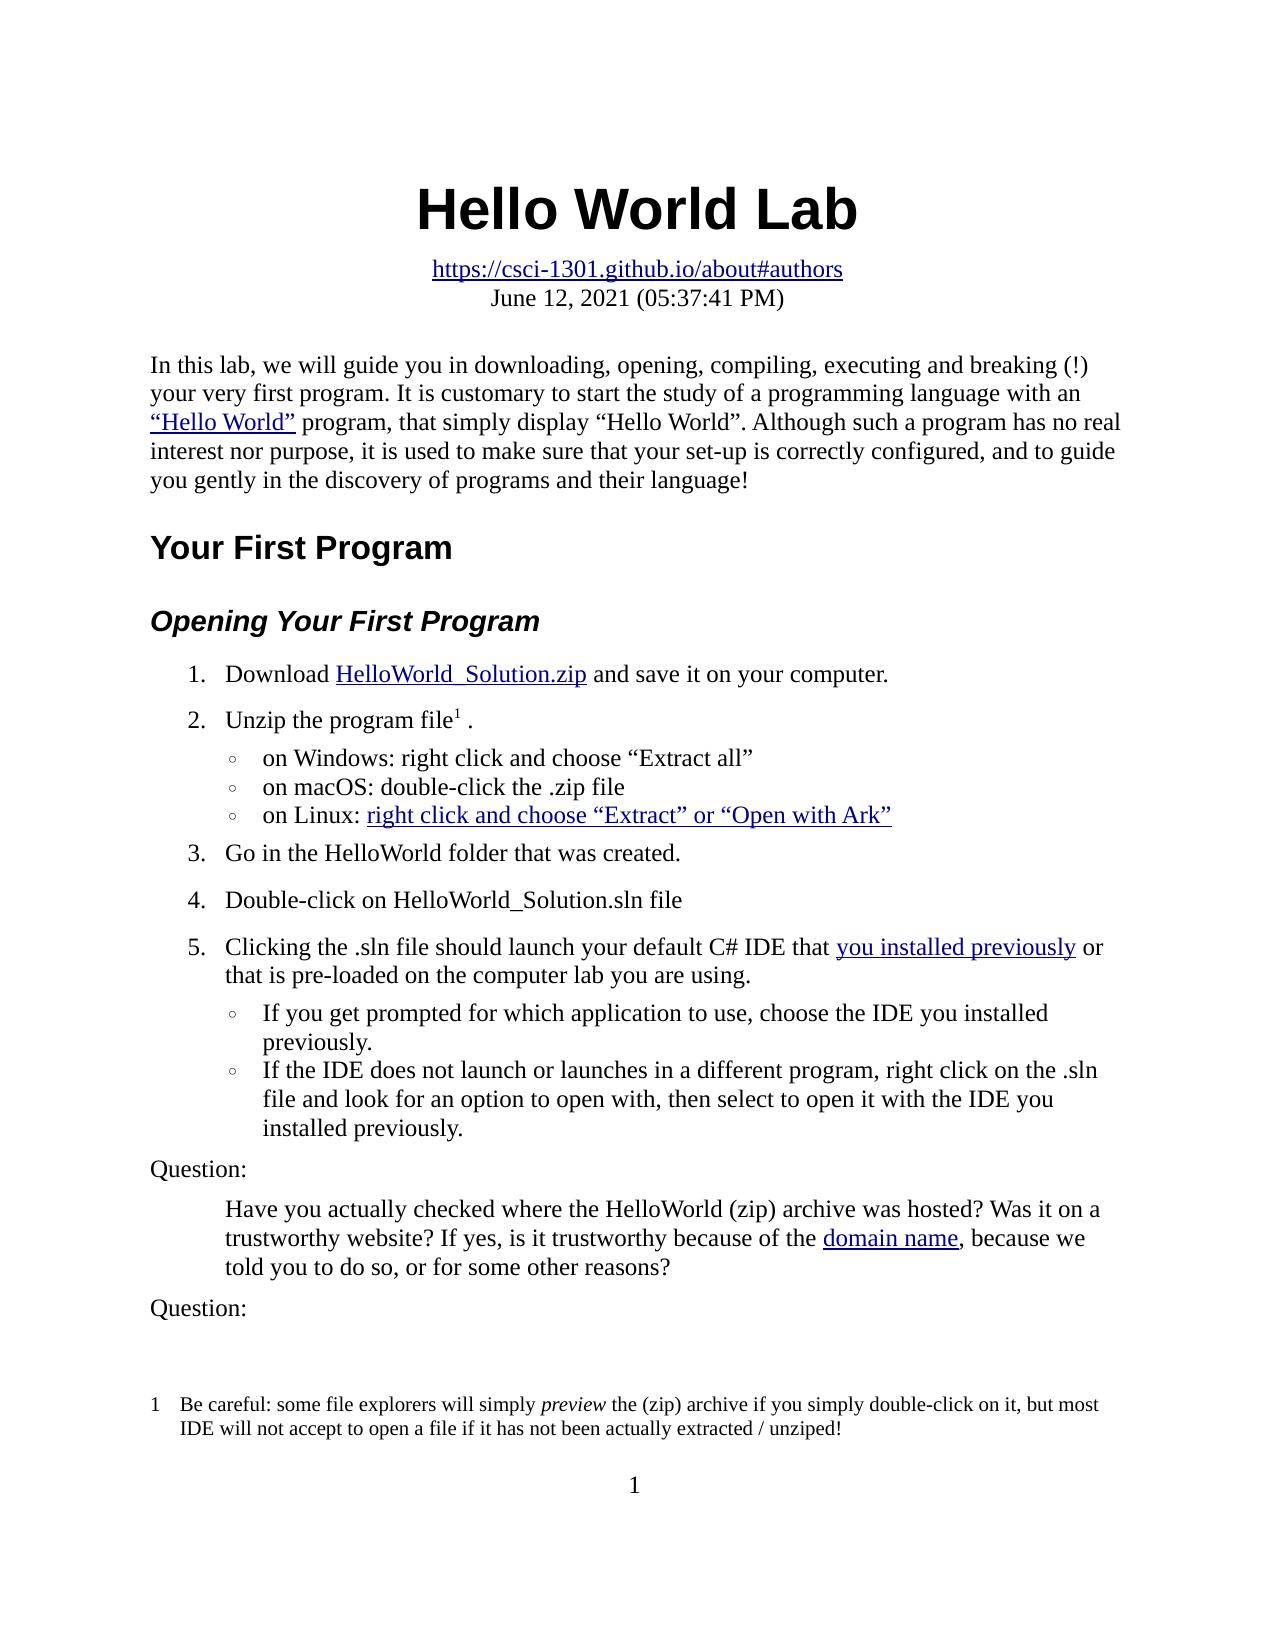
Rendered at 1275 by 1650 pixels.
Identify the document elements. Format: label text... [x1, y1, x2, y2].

list Go in the HelloWorld folder that was created. [187, 838, 1125, 867]
list If the IDE does not launch or launches in a different program, right click on the .sln file and look for an option to open with, then select to open it with the IDE you installed previously. [225, 1056, 1125, 1142]
list If you get prompted for which application to use, choose the IDE you installed previously. [225, 998, 1125, 1056]
title Hello World Lab [150, 175, 1125, 242]
text Question: [150, 1154, 1125, 1182]
text https://csci-1301.github.io/about#authors [150, 254, 1125, 283]
text In this lab, we will guide you in downloading, opening, compiling, executing and breaking (!) your very first program. It is customary to start the study of a programming language with an “Hello World” program, that simply display “Hello World”. Although such a program has no real interest nor purpose, it is used to make sure that your set-up is correctly configured, and to guide you gently in the discovery of programs and their language! [150, 350, 1125, 493]
list Download HelloWorld_Solution.zip and save it on your computer. [187, 659, 1125, 687]
list Unzip the program file . [187, 705, 1125, 734]
list Double-click on HelloWorld_Solution.sln file [187, 885, 1125, 914]
text Have you actually checked where the HelloWorld (zip) archive was hosted? Was it on a trustworthy website? If yes, is it trustworthy because of the domain name, because we told you to do so, or for some other reasons? [225, 1194, 1125, 1281]
list on macOS: double-click the .zip file [225, 772, 1125, 801]
text Question: [150, 1293, 1125, 1321]
list Clicking the .sln file should launch your default C# IDE that you installed previously or that is pre-loaded on the computer lab you are using. [187, 932, 1125, 989]
text June 12, 2021 (05:37:41 PM) [150, 283, 1125, 312]
list on Windows: right click and choose “Extract all” [225, 743, 1125, 772]
subtitle Your First Program [150, 527, 1125, 566]
list Be careful: some file explorers will simply preview the (zip) archive if you simply double-click on it, but most IDE will not accept to open a file if it has not been actually extracted / unziped! [150, 1392, 1125, 1440]
list on Linux: right click and choose “Extract” or “Open with Ark” [225, 801, 1125, 829]
subtitle Opening Your First Program [150, 604, 1125, 637]
